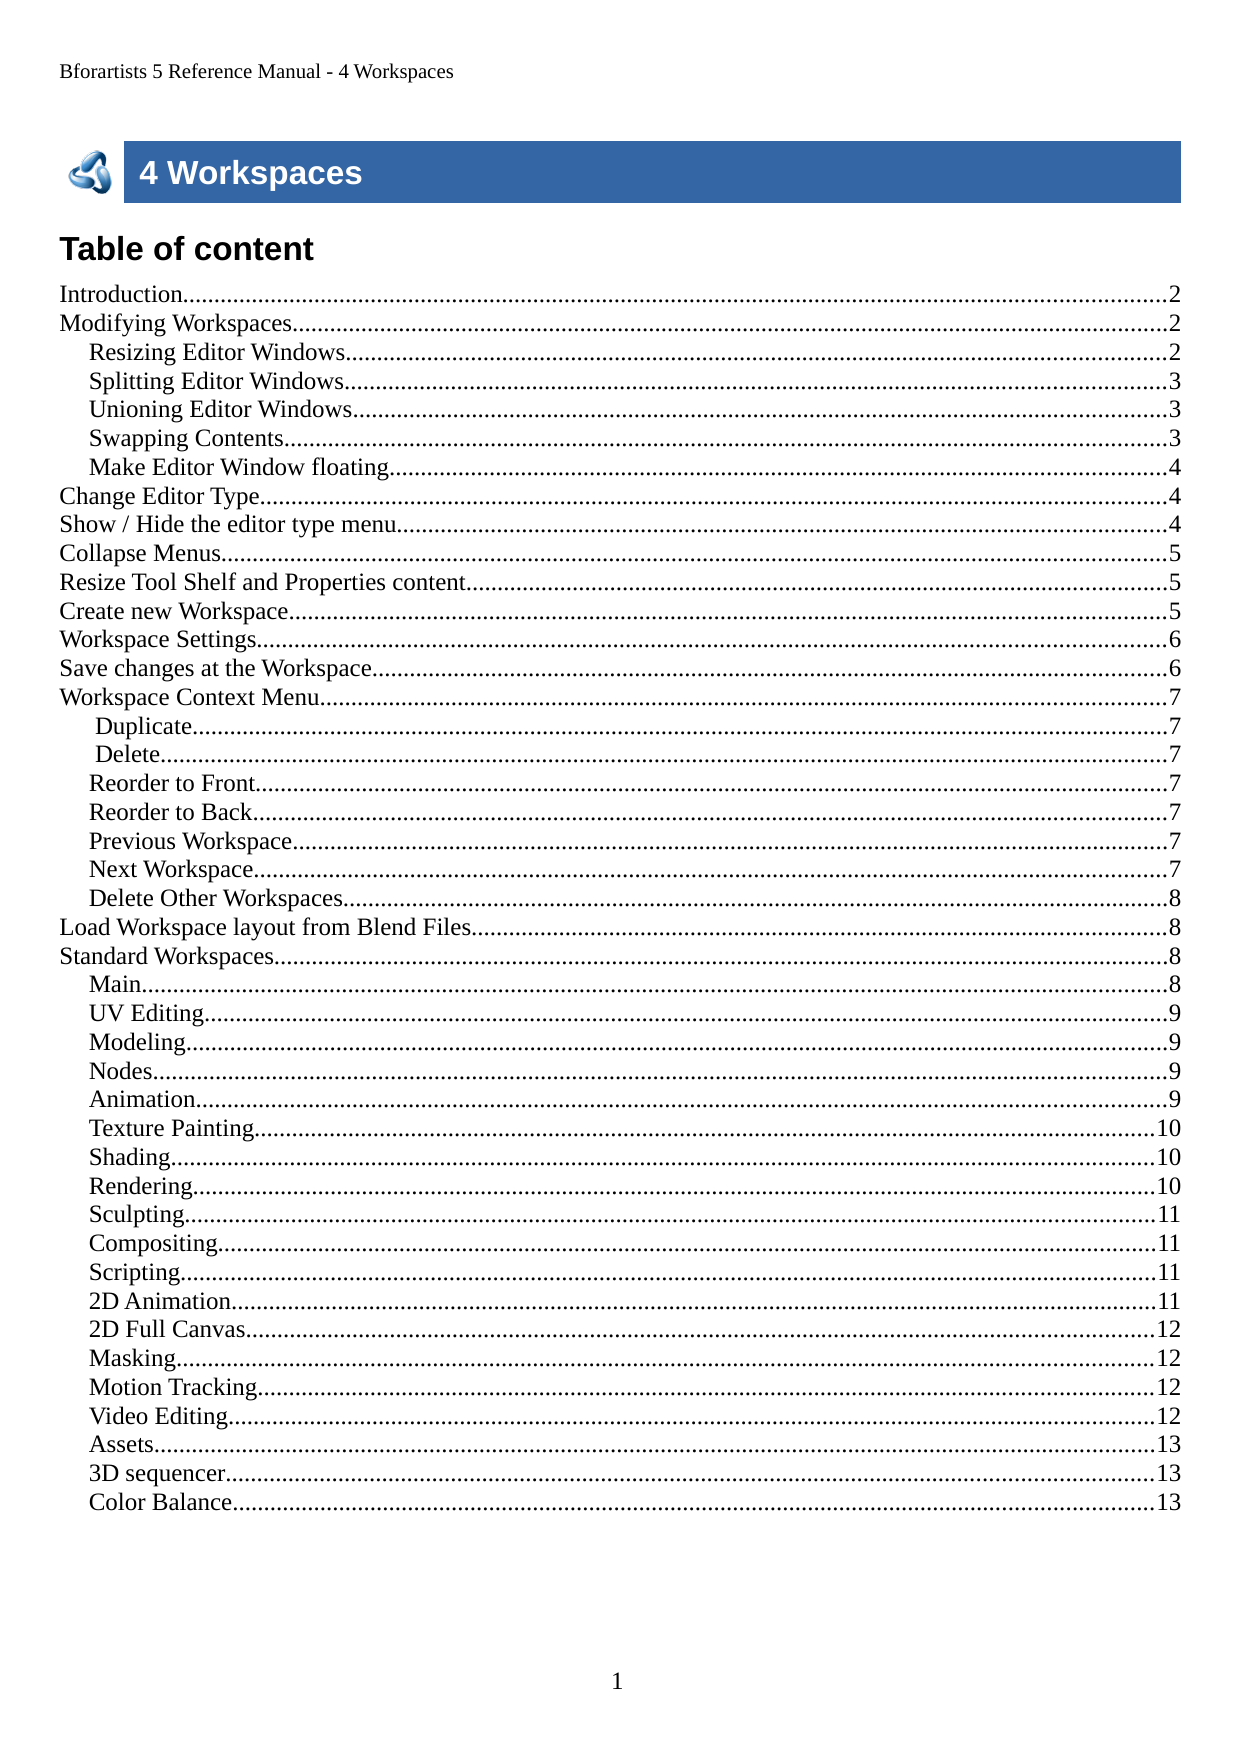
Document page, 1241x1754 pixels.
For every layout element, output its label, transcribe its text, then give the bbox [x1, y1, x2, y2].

text Sculpting 11 [88, 1199, 1181, 1228]
text Next Workspace 7 [88, 854, 1181, 883]
text Delete 7 [88, 739, 1181, 768]
text Make Editor Window floating 4 [88, 452, 1181, 481]
text Resize Tool Shelf and Properties content 5 [59, 567, 1181, 596]
text Save changes at the Workspace 6 [59, 653, 1181, 682]
text Unioning Editor Windows 3 [88, 394, 1181, 423]
text Splitting Editor Windows 3 [88, 366, 1181, 394]
text Change Editor Type 4 [59, 481, 1181, 509]
text Previous Workspace 7 [88, 826, 1181, 854]
text Standard Workspaces 8 [59, 941, 1181, 969]
picture [65, 147, 114, 197]
text Assets 13 [88, 1429, 1181, 1458]
text Video Editing 12 [88, 1401, 1181, 1429]
text Shading 10 [88, 1142, 1181, 1171]
table_header 4 Workspaces [124, 141, 1181, 203]
text Show / Hide the editor type menu 4 [59, 509, 1181, 538]
text Modeling 9 [88, 1027, 1181, 1056]
text Resizing Editor Windows 2 [88, 337, 1181, 366]
text Delete Other Workspaces 8 [88, 883, 1181, 912]
text 2D Animation 11 [88, 1286, 1181, 1314]
text Texture Painting 10 [88, 1113, 1181, 1142]
text Swapping Contents 3 [88, 423, 1181, 452]
text Animation 9 [88, 1084, 1181, 1113]
text Scripting 11 [88, 1257, 1181, 1286]
text Reorder to Front 7 [88, 768, 1181, 797]
text Create new Workspace 5 [59, 596, 1181, 624]
text Collapse Menus 5 [59, 538, 1181, 567]
text Modifying Workspaces 2 [59, 308, 1181, 337]
text Motion Tracking 12 [88, 1372, 1181, 1401]
text Compositing 11 [88, 1228, 1181, 1257]
text Workspace Settings 6 [59, 624, 1181, 653]
text Workspace Context Menu 7 [59, 682, 1181, 711]
text Color Balance 13 [88, 1487, 1181, 1516]
text Main 8 [88, 969, 1181, 998]
text Duplicate 7 [88, 711, 1181, 739]
text Rendering 10 [88, 1171, 1181, 1199]
text Masking 12 [88, 1343, 1181, 1372]
text 2D Full Canvas 12 [88, 1314, 1181, 1343]
text 3D sequencer 13 [88, 1458, 1181, 1487]
text Reorder to Back 7 [88, 797, 1181, 826]
table_header [59, 141, 124, 203]
text UV Editing 9 [88, 998, 1181, 1027]
subtitle Table of content [59, 228, 1181, 267]
text Load Workspace layout from Blend Files 8 [59, 912, 1181, 941]
text Nodes 9 [88, 1056, 1181, 1084]
text Introduction 2 [59, 279, 1181, 308]
